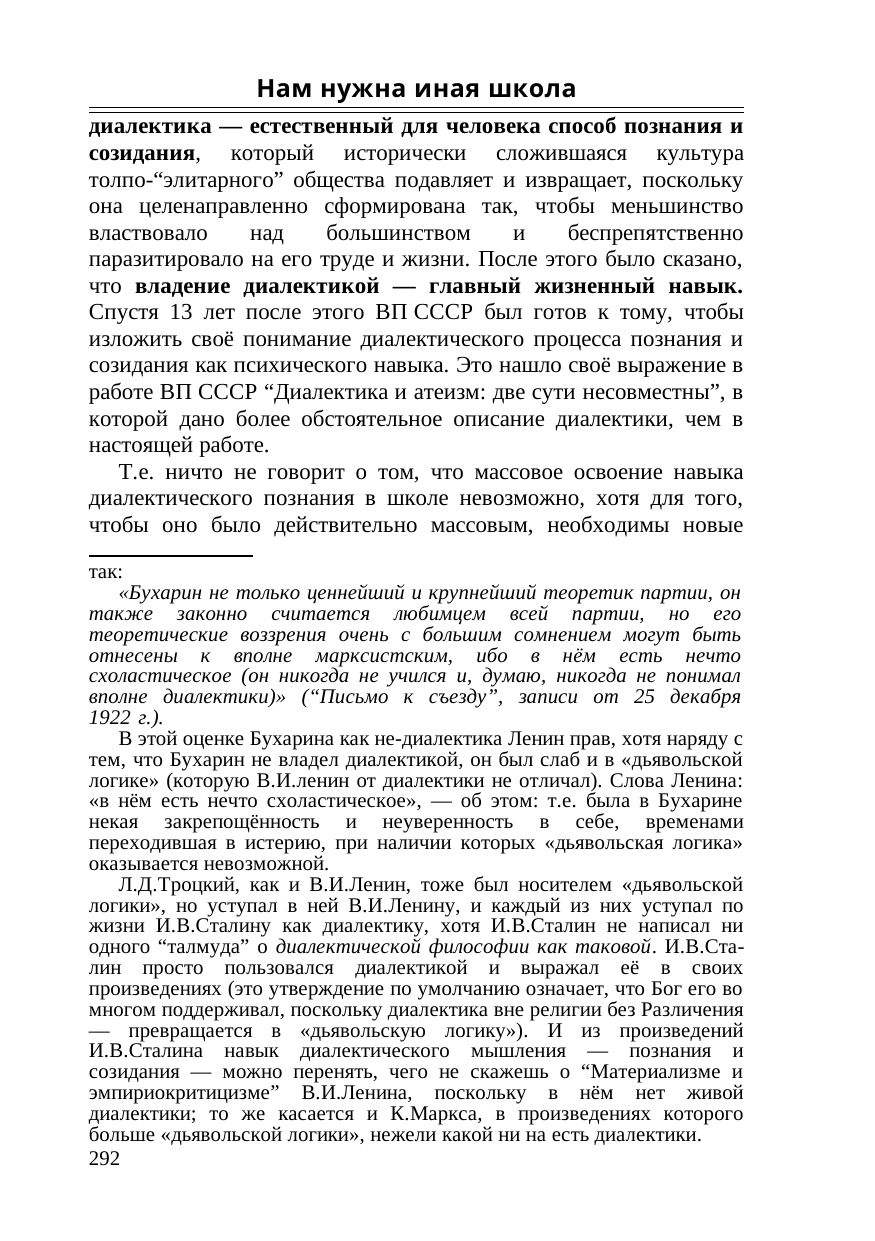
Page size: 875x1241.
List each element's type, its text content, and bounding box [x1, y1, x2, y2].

text В этой оценке Бухарина как не-диалектика Ленин прав, хотя наряду с тем, что Бухарин не владел диалектикой, он был слаб и в «дьявольской логике» (которую В.И.ленин от диалектики не отличал). Слова Ленина: «в нём есть нечто схоластическое», — об этом: т.е. была в Бухарине некая закрепощённость и неуверенность в себе, временами переходившая в истерию, при наличии которых «дьявольская логика» оказывается невозможной. [89, 729, 744, 874]
text «Бухарин не только ценнейший и крупнейший теоретик партии, он также законно считается любимцем всей партии, но его теоретические воззрения очень с большим сомнением могут быть отнесены к вполне марксистским, ибо в нём есть нечто схоластическое (он никогда не учился и, думаю, никогда не понимал вполне диалектики)» (“Письмо к съезду”, записи от 25 декабря 1922 г.). [89, 583, 744, 729]
text диалектика — естественный для человека способ познания и созидания, который исторически сложившаяся культура толпо-“элитарного” общества подавляет и извращает, поскольку она целенаправленно сформирована так, чтобы меньшинство властвовало над большинством и беспрепятственно паразитировало на его труде и жизни. После этого было сказано, что владение диалектикой — главный жизненный навык. Спустя 13 лет после этого ВП СССР был готов к тому, чтобы изложить своё понимание диалектического процесса познания и созидания как психического навыка. Это нашло своё выражение в работе ВП СССР “Диалек­тика и атеизм: две сути несовместны”, в которой дано более обстоятельное описание диалектики, чем в настоящей работе. [89, 113, 744, 458]
text так: [89, 562, 744, 583]
text Л.Д.Троцкий, как и В.И.Ленин, тоже был носителем «дьявольской логики», но уступал в ней В.И.Ленину, и каждый из них уступал по жизни И.В.Сталину как диалектику, хотя И.В.Сталин не написал ни одного “талмуда” о диалектической философии как таковой. И.В.Ста­лин просто пользовался диалектикой и выражал её в своих произведениях (это утверждение по умолчанию означает, что Бог его во многом поддерживал, поскольку диалектика вне религии без Различения — превращается в «дьявольскую логику»). И из произведений И.В.Сталина навык диалектического мышления — познания и созидания — можно перенять, чего не скажешь о “Материализме и эмпириокритицизме” В.И.Ленина, поскольку в нём нет живой диалектики; то же касается и К.Маркса, в произведениях которого больше «дьявольской логики», нежели какой ни на есть диалектики. [89, 874, 744, 1145]
text Т.е. ничто не говорит о том, что массовое освоение навыка диалектического познания в школе невозможно, хотя для того, чтобы оно было действительно массовым, необходимы новые [89, 458, 744, 537]
